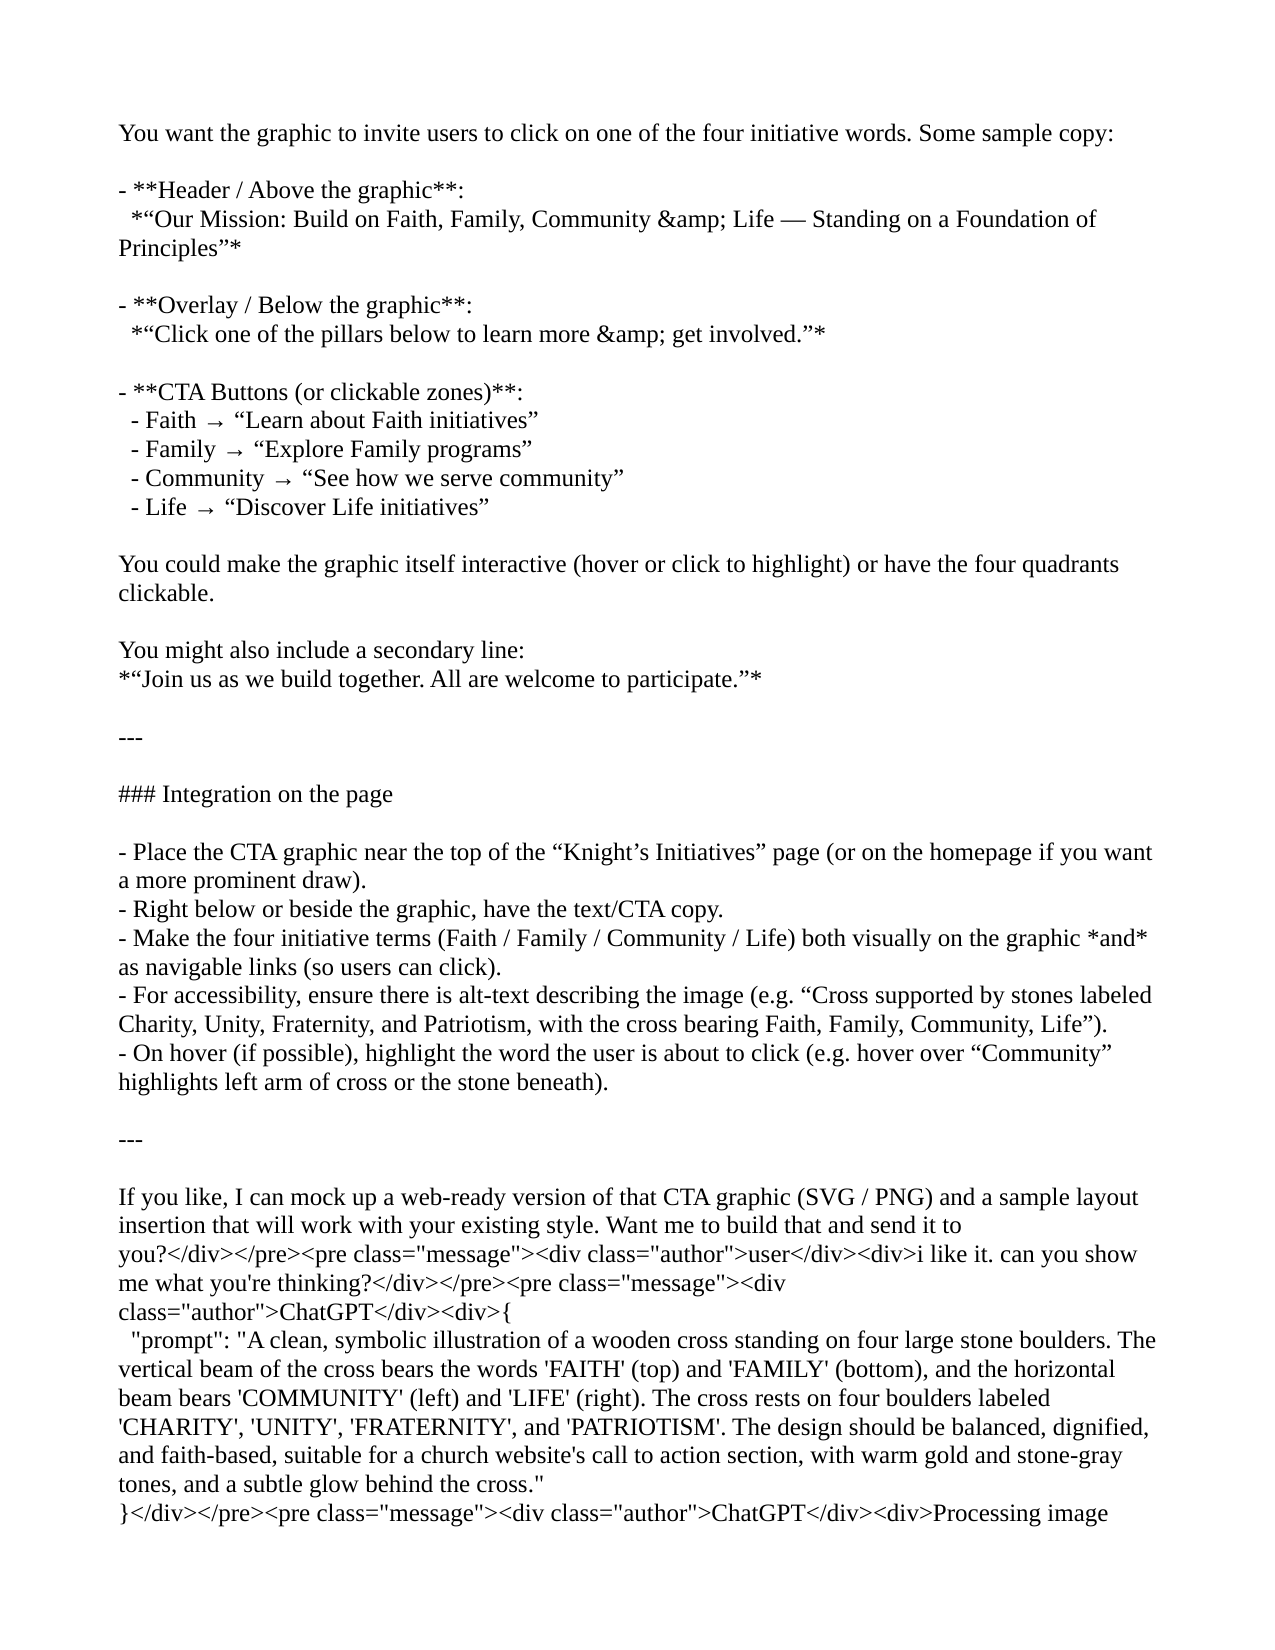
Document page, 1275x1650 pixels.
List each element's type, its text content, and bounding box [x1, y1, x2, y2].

text - Life → “Discover Life initiatives” [118, 492, 1157, 521]
text "prompt": "A clean, symbolic illustration of a wooden cross standing on four large stone boulders. The vertical beam of the cross bears the words 'FAITH' (top) and 'FAMILY' (bottom), and the horizontal beam bears 'COMMUNITY' (left) and 'LIFE' (right). The cross rests on four boulders labeled 'CHARITY', 'UNITY', 'FRATERNITY', and 'PATRIOTISM'. The design should be balanced, dignified, and faith-based, suitable for a church website's call to action section, with warm gold and stone-gray tones, and a subtle glow behind the cross." [118, 1326, 1157, 1498]
text - **CTA Buttons (or clickable zones)**: [118, 377, 1157, 406]
text - Make the four initiative terms (Faith / Family / Community / Life) both visually on the graphic *and* as navigable links (so users can click). [118, 923, 1157, 981]
text - On hover (if possible), highlight the word the user is about to click (e.g. hover over “Community” highlights left arm of cross or the stone beneath). [118, 1038, 1157, 1096]
text *“Our Mission: Build on Faith, Family, Community &amp; Life — Standing on a Foundation of Principles”* [118, 204, 1157, 262]
text *“Click one of the pillars below to learn more &amp; get involved.”* [118, 319, 1157, 348]
text *“Join us as we build together. All are welcome to participate.”* [118, 664, 1157, 693]
text - Right below or beside the graphic, have the text/CTA copy. [118, 894, 1157, 923]
text - Faith → “Learn about Faith initiatives” [118, 406, 1157, 434]
text - Community → “See how we serve community” [118, 463, 1157, 492]
text You could make the graphic itself interactive (hover or click to highlight) or have the four quadrants clickable. [118, 549, 1157, 607]
text --- [118, 1124, 1157, 1153]
text - **Overlay / Below the graphic**: [118, 291, 1157, 319]
text --- [118, 722, 1157, 751]
text - **Header / Above the graphic**: [118, 176, 1157, 204]
text }</div></pre><pre class="message"><div class="author">ChatGPT</div><div>Processing image [118, 1498, 1157, 1527]
text - Family → “Explore Family programs” [118, 434, 1157, 463]
text - For accessibility, ensure there is alt-text describing the image (e.g. “Cross supported by stones labeled Charity, Unity, Fraternity, and Patriotism, with the cross bearing Faith, Family, Community, Life”). [118, 981, 1157, 1038]
text If you like, I can mock up a web-ready version of that CTA graphic (SVG / PNG) and a sample layout insertion that will work with your existing style. Want me to build that and send it to you?</div></pre><pre class="message"><div class="author">user</div><div>i like it. can you show me what you're thinking?</div></pre><pre class="message"><div class="author">ChatGPT</div><div>{ [118, 1182, 1157, 1326]
text - Place the CTA graphic near the top of the “Knight’s Initiatives” page (or on the homepage if you want a more prominent draw). [118, 837, 1157, 894]
text You might also include a secondary line: [118, 636, 1157, 664]
text You want the graphic to invite users to click on one of the four initiative words. Some sample copy: [118, 118, 1157, 147]
text ### Integration on the page [118, 779, 1157, 808]
